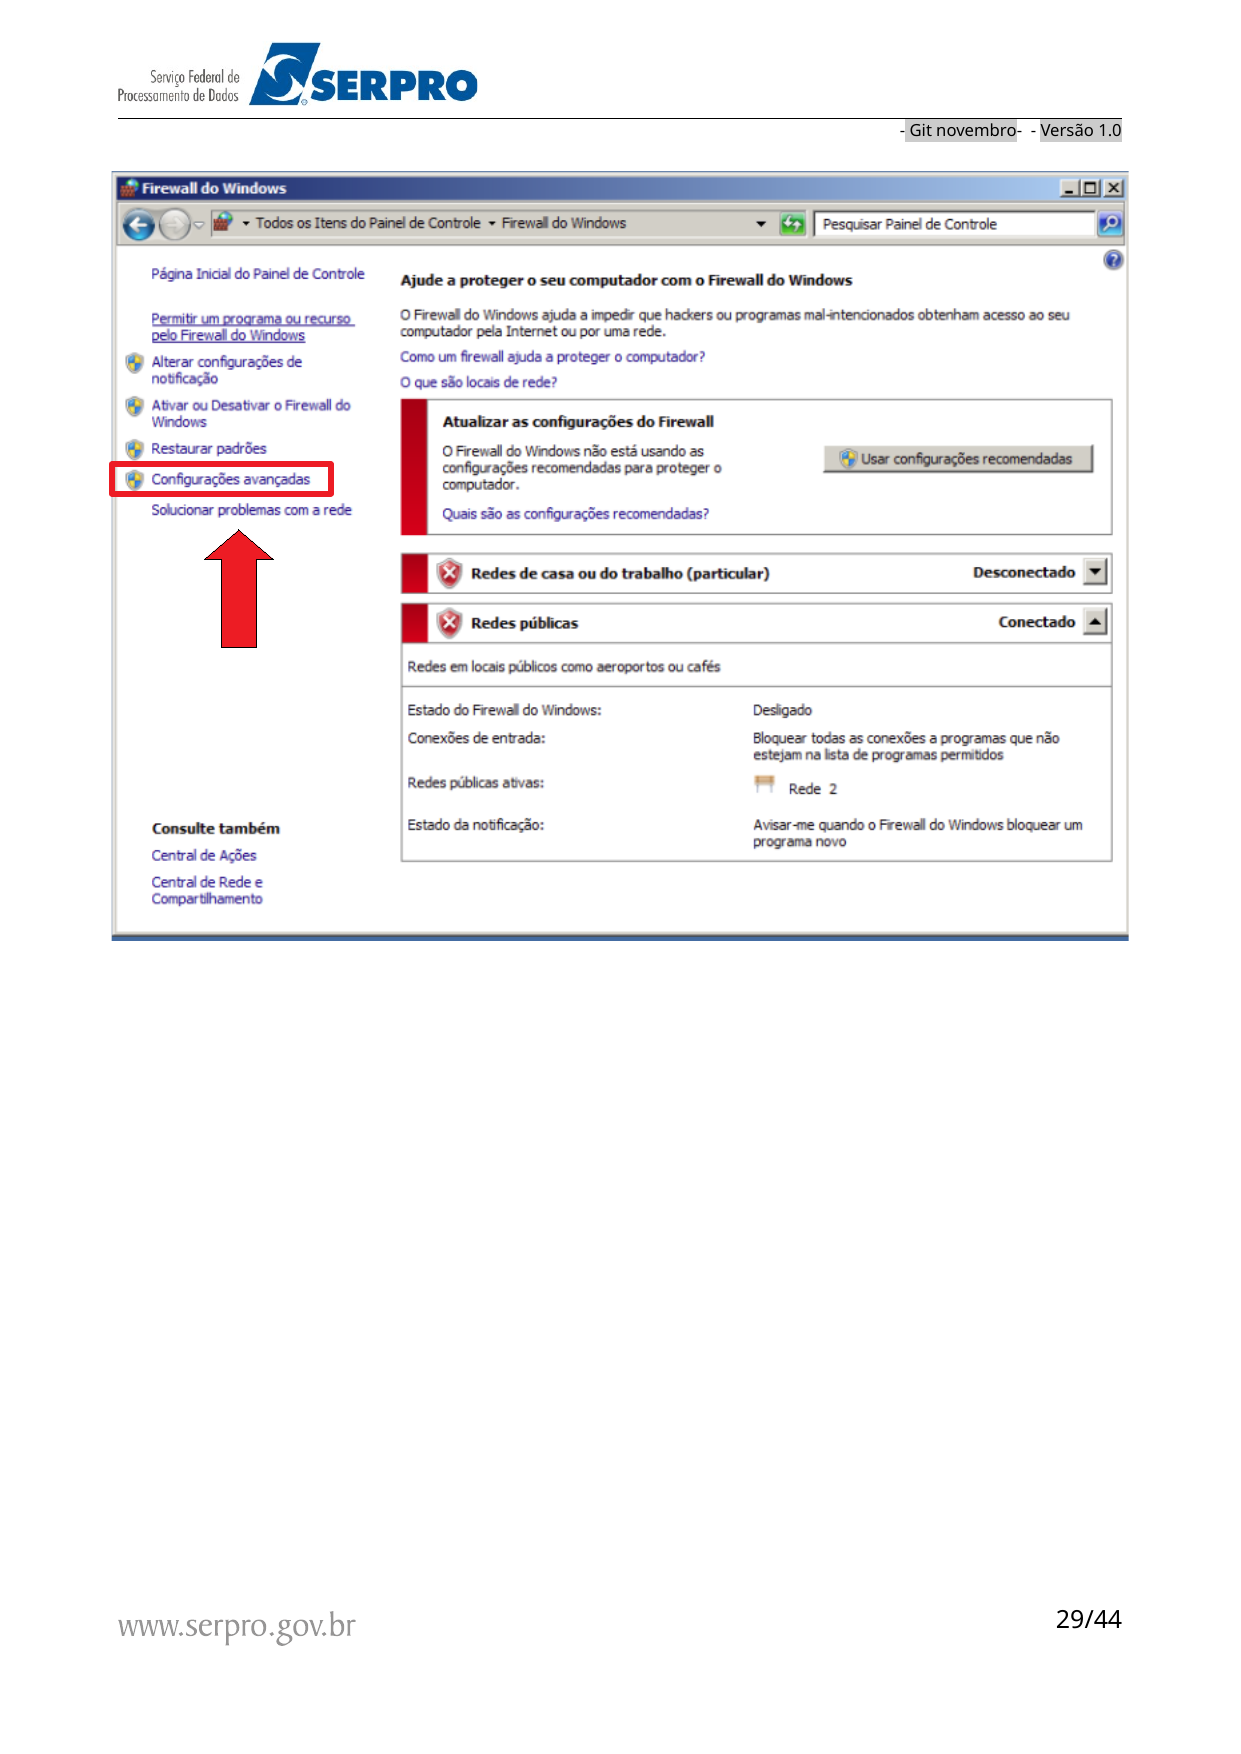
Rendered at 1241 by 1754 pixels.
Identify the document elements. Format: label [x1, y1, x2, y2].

picture [118, 41, 478, 106]
picture [115, 467, 328, 491]
picture [111, 171, 1129, 941]
